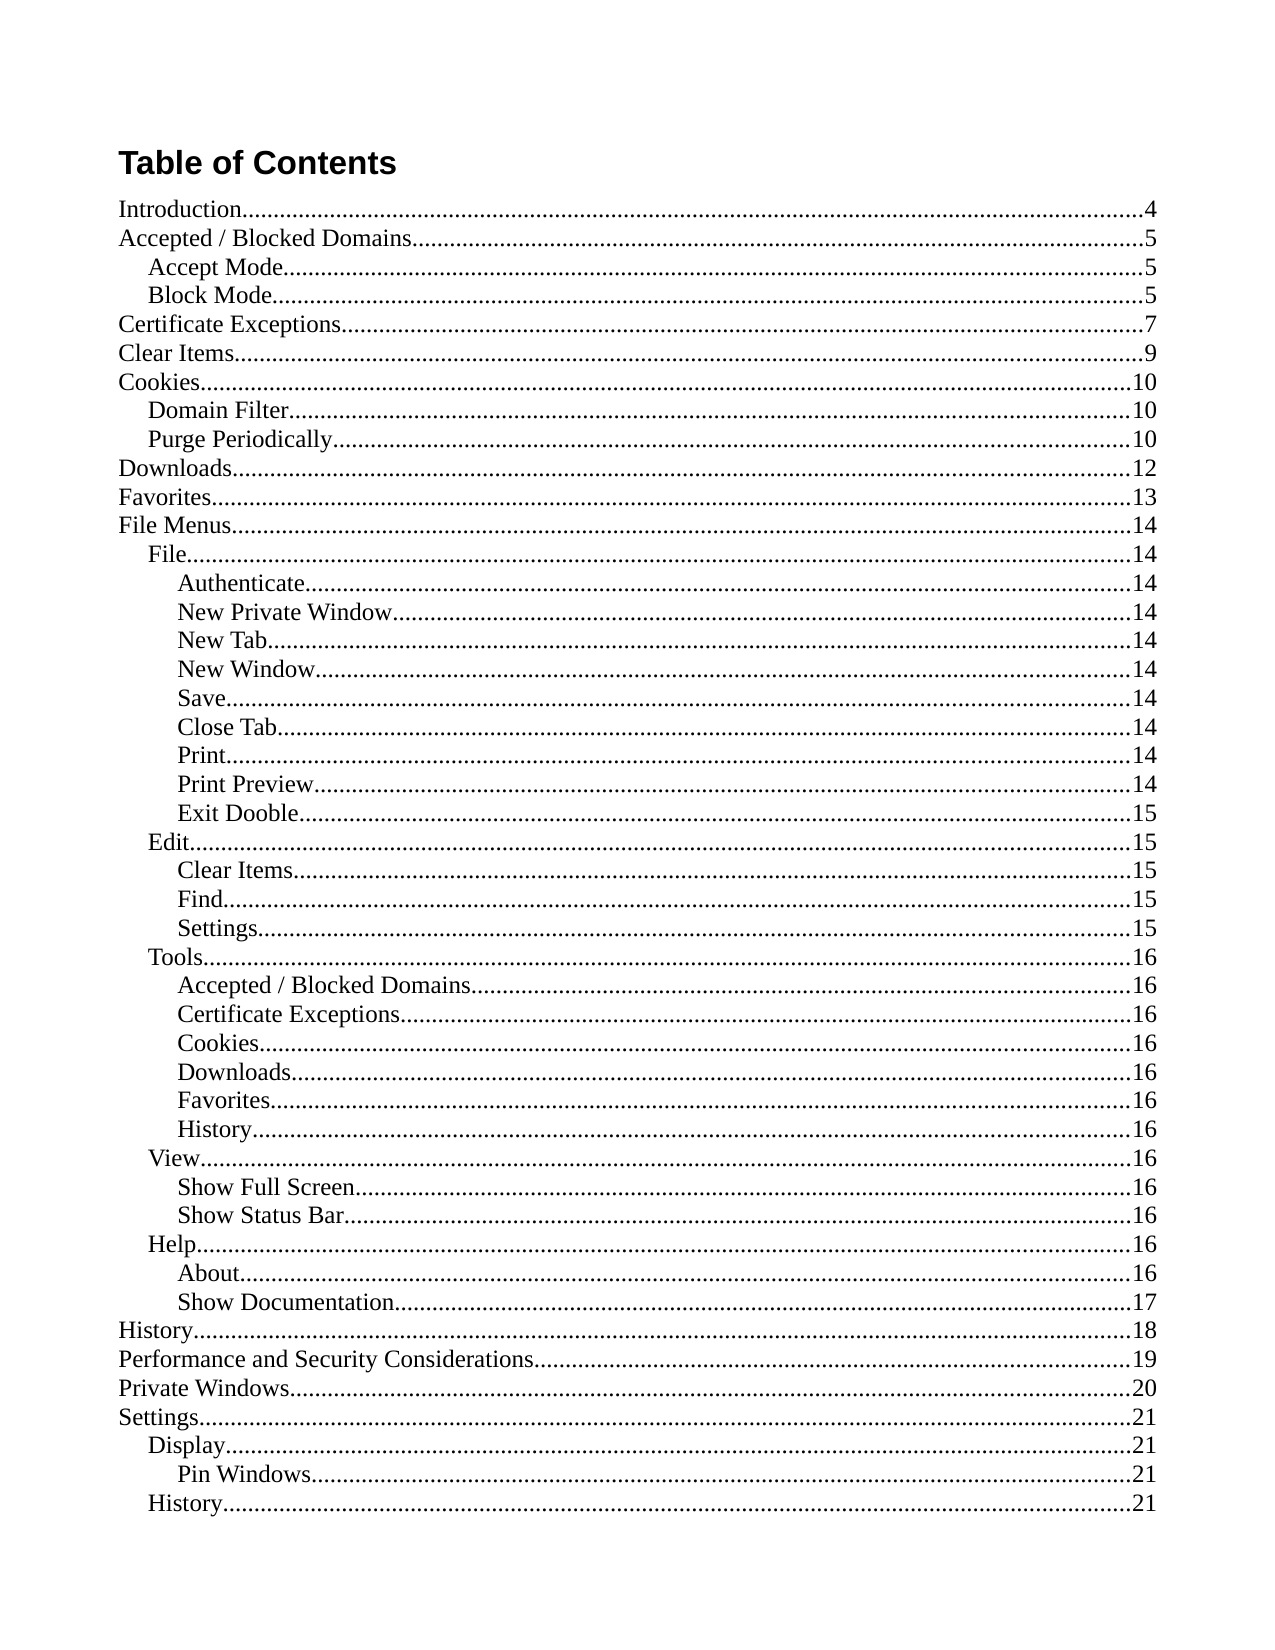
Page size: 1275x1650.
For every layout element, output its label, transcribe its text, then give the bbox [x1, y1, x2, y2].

text Show Documentation 17 [177, 1287, 1157, 1315]
text Purge Periodically 10 [148, 424, 1157, 453]
text View 16 [148, 1143, 1157, 1172]
text Save 14 [177, 683, 1157, 712]
text Private Windows 20 [118, 1373, 1157, 1402]
text Accept Mode 5 [148, 252, 1157, 280]
subtitle Table of Contents [118, 143, 1157, 182]
text Introduction 4 [118, 194, 1157, 223]
text Display 21 [148, 1430, 1157, 1459]
text Favorites 13 [118, 482, 1157, 510]
text File Menus 14 [118, 510, 1157, 539]
text Print 14 [177, 740, 1157, 769]
text Tools 16 [148, 942, 1157, 970]
text History 21 [148, 1488, 1157, 1517]
text Show Full Screen 16 [177, 1172, 1157, 1200]
text Accepted / Blocked Domains 16 [177, 970, 1157, 999]
text New Window 14 [177, 654, 1157, 683]
text History 16 [177, 1114, 1157, 1143]
text Print Preview 14 [177, 769, 1157, 798]
text Favorites 16 [177, 1085, 1157, 1114]
text Show Status Bar 16 [177, 1200, 1157, 1229]
text Pin Windows 21 [177, 1459, 1157, 1488]
text Exit Dooble 15 [177, 798, 1157, 827]
text Downloads 16 [177, 1057, 1157, 1085]
text Authenticate 14 [177, 568, 1157, 597]
text Find 15 [177, 884, 1157, 913]
text About 16 [177, 1258, 1157, 1287]
text Domain Filter 10 [148, 395, 1157, 424]
text New Private Window 14 [177, 597, 1157, 625]
text Edit 15 [148, 827, 1157, 855]
text Certificate Exceptions 16 [177, 999, 1157, 1028]
text Clear Items 9 [118, 338, 1157, 367]
text File 14 [148, 539, 1157, 568]
text Accepted / Blocked Domains 5 [118, 223, 1157, 252]
text Settings 21 [118, 1402, 1157, 1430]
text New Tab 14 [177, 625, 1157, 654]
text Help 16 [148, 1229, 1157, 1258]
text Close Tab 14 [177, 712, 1157, 740]
text Block Mode 5 [148, 280, 1157, 309]
text Downloads 12 [118, 453, 1157, 482]
text Certificate Exceptions 7 [118, 309, 1157, 338]
text History 18 [118, 1315, 1157, 1344]
text Settings 15 [177, 913, 1157, 942]
text Cookies 10 [118, 367, 1157, 395]
text Cookies 16 [177, 1028, 1157, 1057]
text Clear Items 15 [177, 855, 1157, 884]
text Performance and Security Considerations 19 [118, 1344, 1157, 1373]
